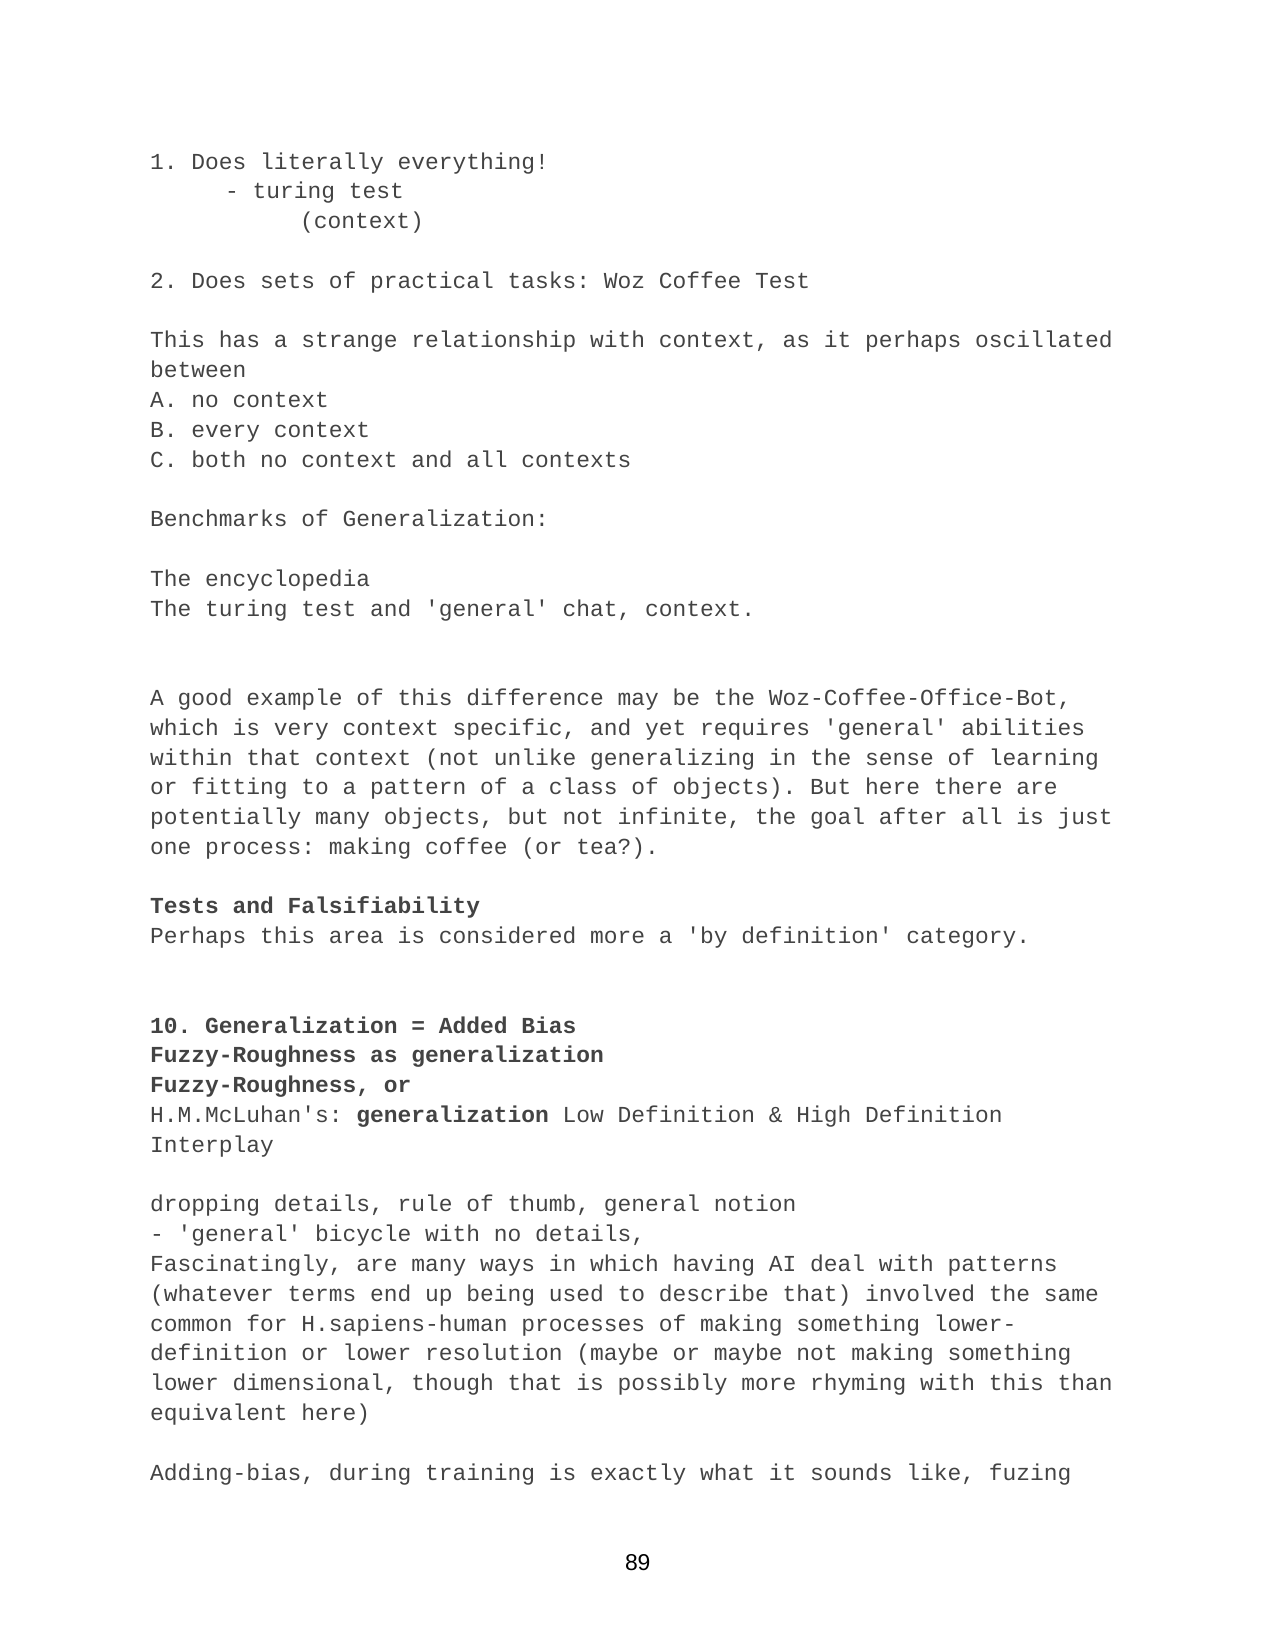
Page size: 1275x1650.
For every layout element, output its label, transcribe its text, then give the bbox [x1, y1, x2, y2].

text A. no context [150, 388, 1125, 414]
text Fuzzy-Roughness, or [150, 1073, 1125, 1099]
text This has a strange relationship with context, as it perhaps oscillated between [150, 329, 1125, 384]
text The turing test and 'general' chat, context. [150, 597, 1125, 623]
text Tests and Falsifiability [150, 895, 1125, 921]
text C. both no context and all contexts [150, 448, 1125, 474]
text Fuzzy-Roughness as generalization [150, 1044, 1125, 1070]
text - 'general' bicycle with no details, [150, 1222, 1125, 1248]
text H.M.McLuhan's: generalization Low Definition & High Definition Interplay [150, 1103, 1125, 1159]
text 10. Generalization = Added Bias [150, 1014, 1125, 1040]
text Adding-bias, during training is exactly what it sounds like, fuzing [150, 1461, 1125, 1487]
text B. every context [150, 418, 1125, 444]
text Benchmarks of Generalization: [150, 507, 1125, 533]
text The encyclopedia [150, 567, 1125, 593]
text - turing test [150, 180, 1125, 206]
text Fascinatingly, are many ways in which having AI deal with patterns (whatever terms end up being used to describe that) involved the same common for H.sapiens-human processes of making something lower-definition or lower resolution (maybe or maybe not making something lower dimensional, though that is possibly more rhyming with this than equivalent here) [150, 1252, 1125, 1427]
text dropping details, rule of thumb, general notion [150, 1193, 1125, 1219]
text 2. Does sets of practical tasks: Woz Coffee Test [150, 269, 1125, 295]
text (context) [150, 209, 1125, 236]
text A good example of this difference may be the Woz-Coffee-Office-Bot, which is very context specific, and yet requires 'general' abilities within that context (not unlike generalizing in the sense of learning or fitting to a pattern of a class of objects). But here there are potentially many objects, but not infinite, the goal after all is just one process: making coffee (or tea?). [150, 686, 1125, 861]
text 1. Does literally everything! [150, 150, 1125, 176]
text Perhaps this area is considered more a 'by definition' category. [150, 924, 1125, 951]
